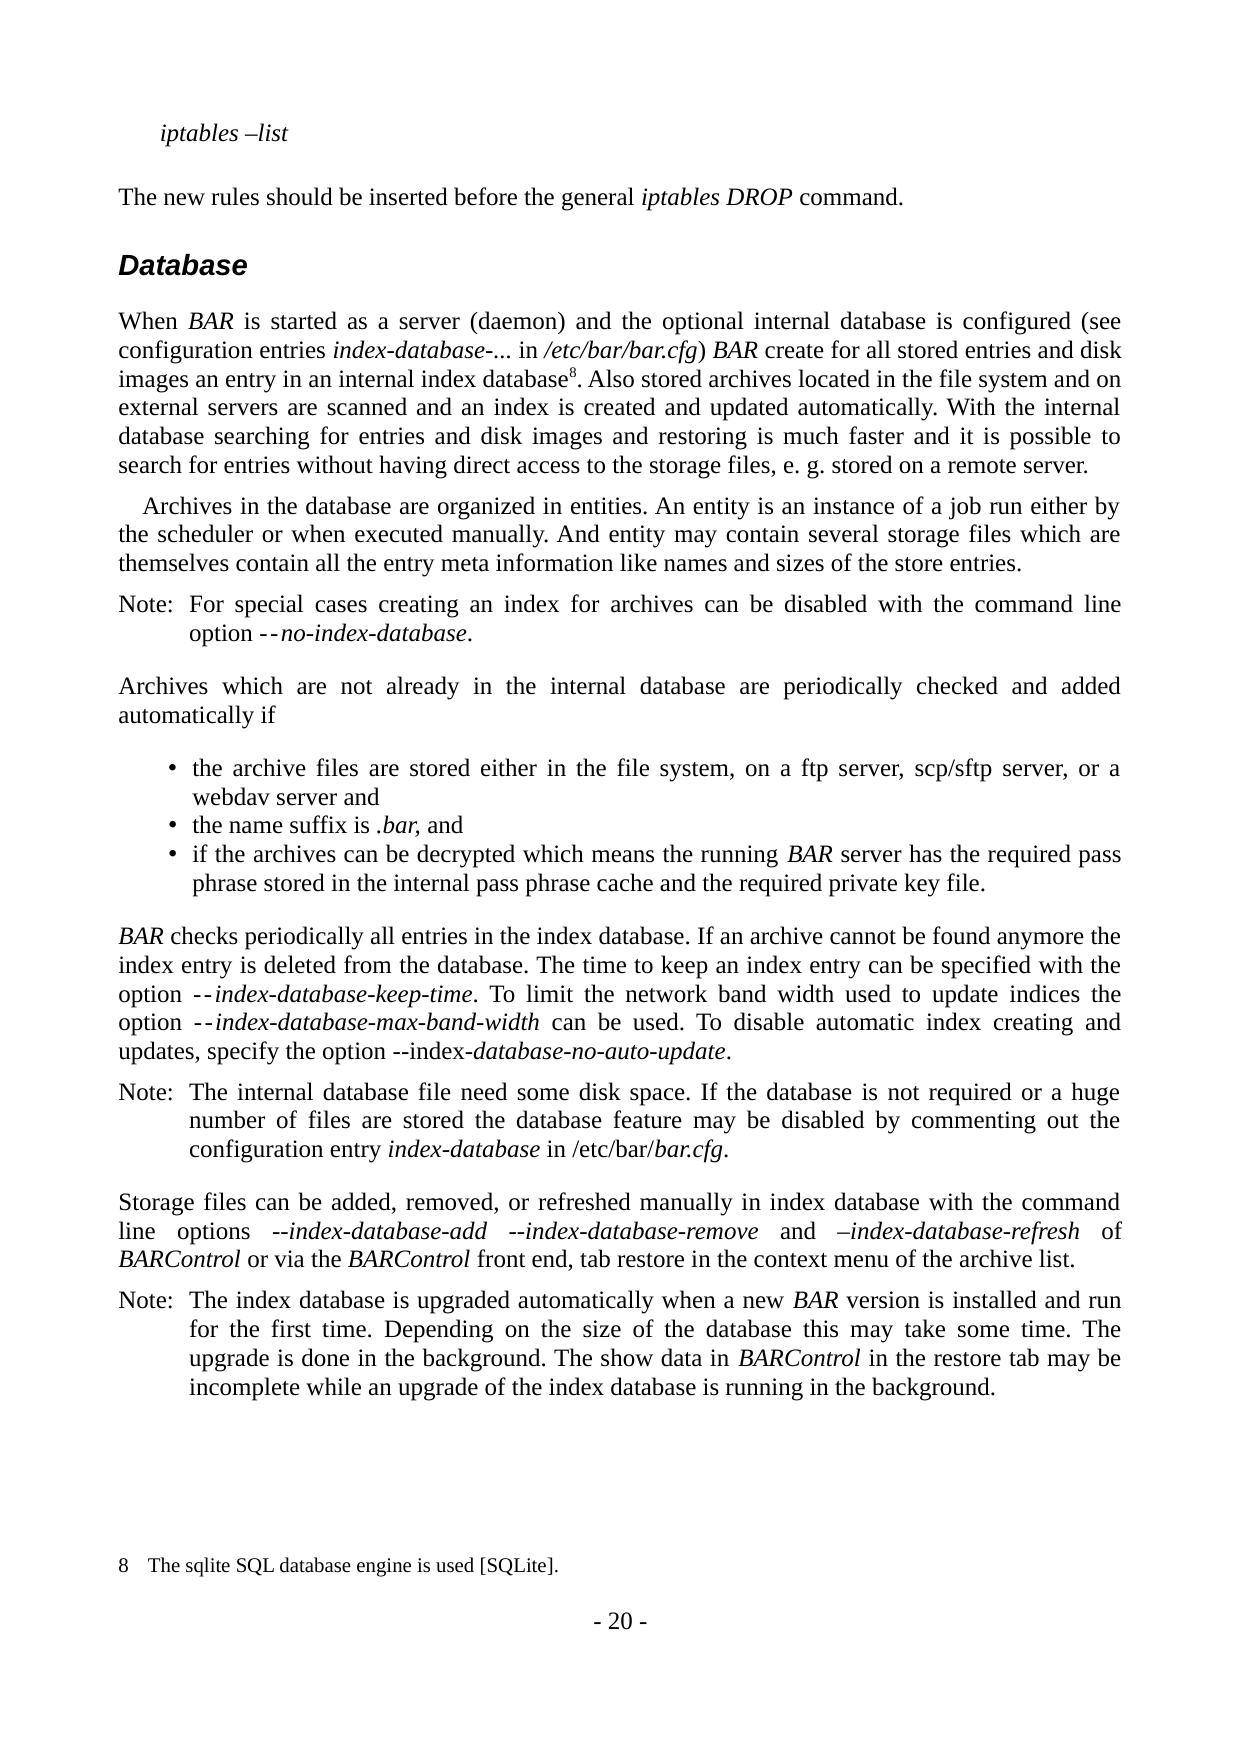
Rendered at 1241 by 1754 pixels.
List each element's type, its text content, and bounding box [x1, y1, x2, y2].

text The sqlite SQL database engine is used [SQLite]. [118, 1553, 1122, 1577]
text Archives in the database are organized in entities. An entity is an instance of a job run either by the scheduler or when executed manually. And entity may contain several storage files which are themselves contain all the entry meta information like names and sizes of the store entries. [118, 491, 1122, 577]
subtitle Database [118, 248, 1122, 282]
text BAR checks periodically all entries in the index database. If an archive cannot be found anymore the index entry is deleted from the database. The time to keep an index entry can be specified with the option ‑‑index-database-keep-time. To limit the network band width used to update indices the option ‑‑index-database-max-band-width can be used. To disable automatic index creating and updates, specify the option ‑‑index-database-no-auto-update. [118, 921, 1122, 1065]
text Note: The index database is upgraded automatically when a new BAR version is installed and run for the first time. Depending on the size of the database this may take some time. The upgrade is done in the background. The show data in BARControl in the restore tab may be incomplete while an upgrade of the index database is running in the background. [118, 1285, 1122, 1400]
list the name suffix is .bar, and [168, 810, 1122, 839]
text Archives which are not already in the internal database are periodically checked and added automatically if [118, 671, 1122, 728]
text Note: For special cases creating an index for archives can be disabled with the command line option ‑‑no-index-database. [118, 589, 1122, 647]
text Note: The internal database file need some disk space. If the database is not required or a huge number of files are stored the database feature may be disabled by commenting out the configuration entry index-database in /etc/bar/bar.cfg. [118, 1077, 1122, 1163]
list the archive files are stored either in the file system, on a ftp server, scp/sftp server, or a webdav server and [168, 753, 1122, 810]
text When BAR is started as a server (daemon) and the optional internal database is configured (see configuration entries index-database-... in /etc/bar/bar.cfg) BAR create for all stored entries and disk images an entry in an internal index database. Also stored archives located in the file system and on external servers are scanned and an index is created and updated automatically. With the internal database searching for entries and disk images and restoring is much faster and it is possible to search for entries without having direct access to the storage files, e. g. stored on a remote server. [118, 306, 1122, 479]
text Storage files can be added, removed, or refreshed manually in index database with the command line options --index-database-add --index-database-remove and –index-database-refresh of BARControl or via the BARControl front end, tab restore in the context menu of the archive list. [118, 1187, 1122, 1273]
text The new rules should be inserted before the general iptables DROP command. [118, 182, 1122, 211]
list if the archives can be decrypted which means the running BAR server has the required pass phrase stored in the internal pass phrase cache and the required private key file. [168, 839, 1122, 897]
text iptables –list [159, 118, 1122, 147]
